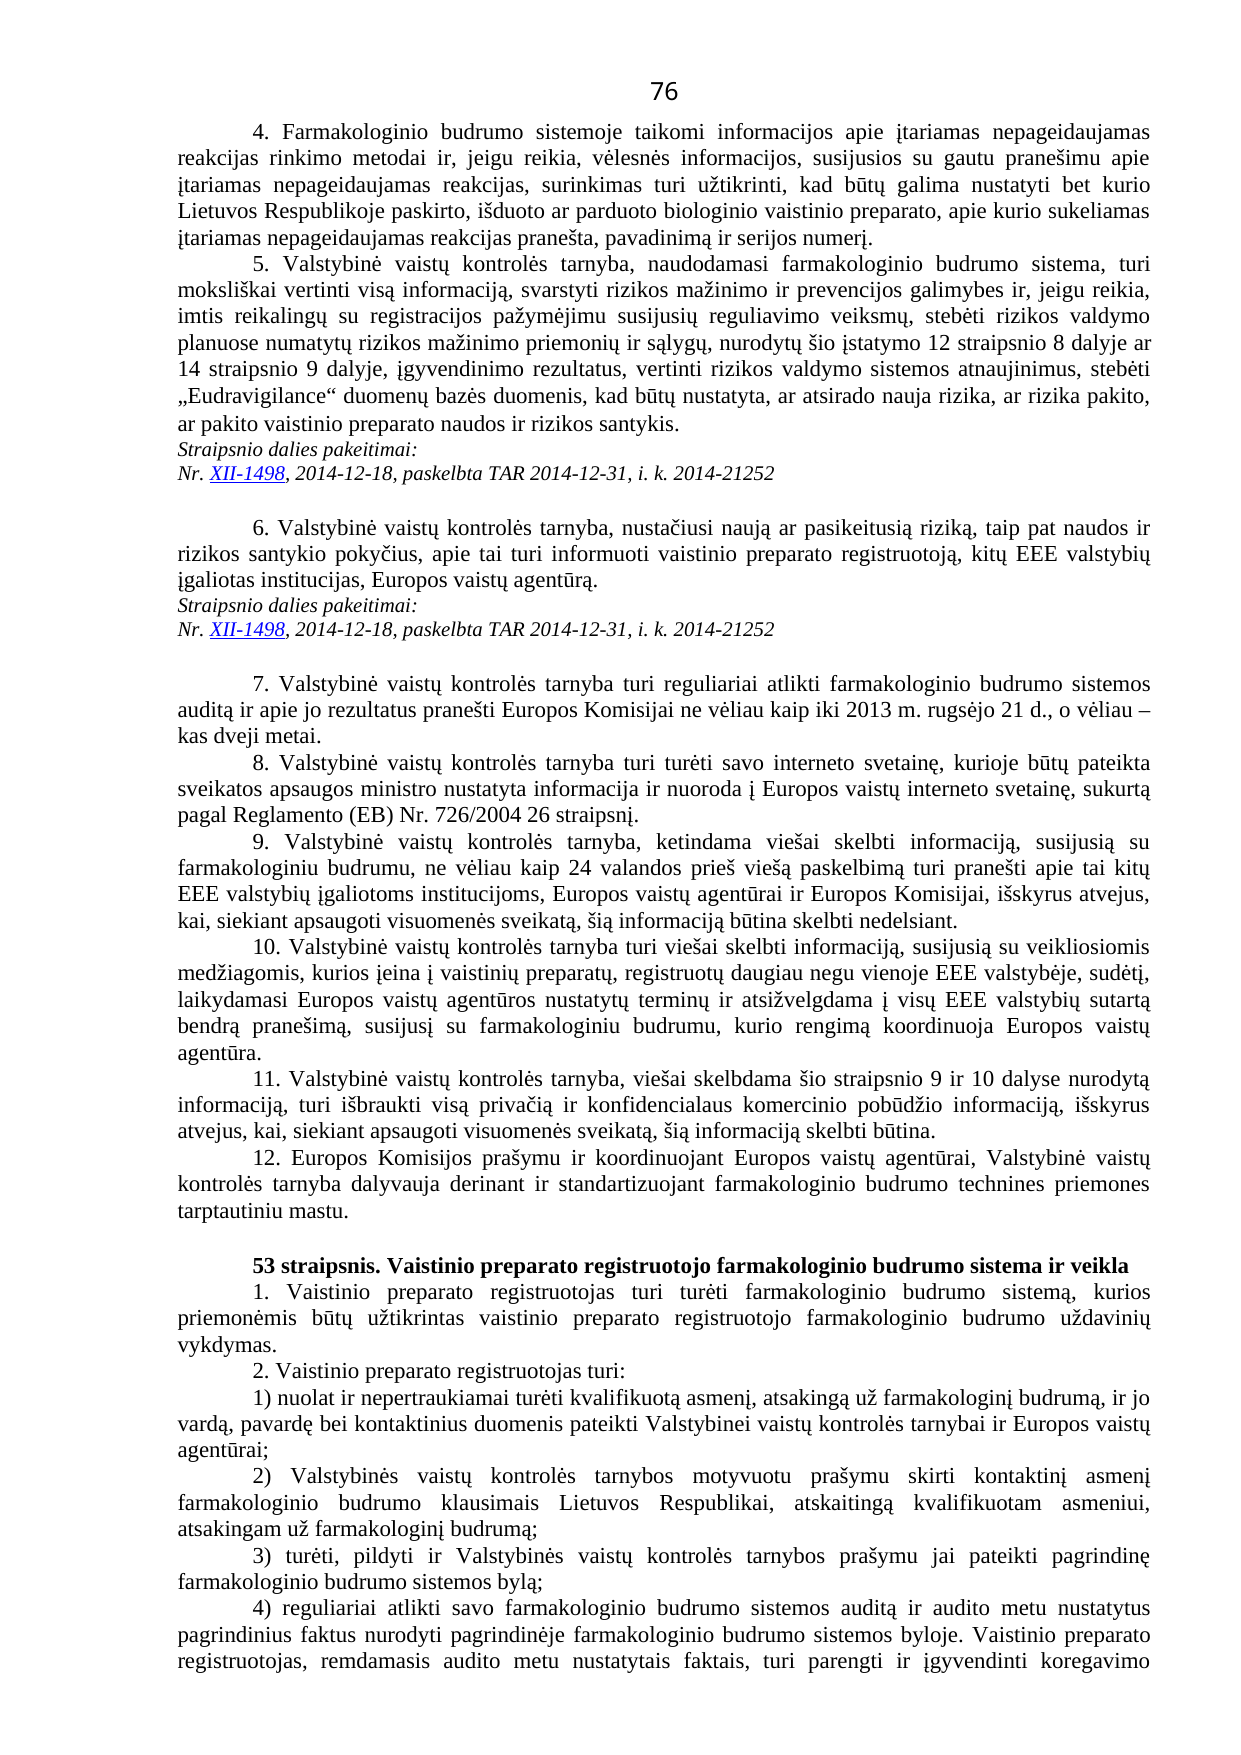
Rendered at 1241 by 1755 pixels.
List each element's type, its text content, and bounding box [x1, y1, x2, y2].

text 1. Vaistinio preparato registruotojas turi turėti farmakologinio budrumo sistemą, kurios priemonėmis būtų užtikrintas vaistinio preparato registruotojo farmakologinio budrumo uždavinių vykdymas. [177, 1278, 1152, 1357]
text Straipsnio dalies pakeitimai: [177, 437, 1152, 461]
text 10. Valstybinė vaistų kontrolės tarnyba turi viešai skelbti informaciją, susijusią su veikliosiomis medžiagomis, kurios įeina į vaistinių preparatų, registruotų daugiau negu vienoje EEE valstybėje, sudėtį, laikydamasi Europos vaistų agentūros nustatytų terminų ir atsižvelgdama į visų EEE valstybių sutartą bendrą pranešimą, susijusį su farmakologiniu budrumu, kurio rengimą koordinuoja Europos vaistų agentūra. [177, 933, 1152, 1065]
text 6. Valstybinė vaistų kontrolės tarnyba, nustačiusi naują ar pasikeitusią riziką, taip pat naudos ir rizikos santykio pokyčius, apie tai turi informuoti vaistinio preparato registruotoją, kitų EEE valstybių įgaliotas institucijas, Europos vaistų agentūrą. [177, 514, 1152, 593]
text Nr. XII-1498, 2014-12-18, paskelbta TAR 2014-12-31, i. k. 2014-21252 [177, 461, 1152, 485]
text 3) turėti, pildyti ir Valstybinės vaistų kontrolės tarnybos prašymu jai pateikti pagrindinę farmakologinio budrumo sistemos bylą; [177, 1542, 1152, 1594]
text 4. Farmakologinio budrumo sistemoje taikomi informacijos apie įtariamas nepageidaujamas reakcijas rinkimo metodai ir, jeigu reikia, vėlesnės informacijos, susijusios su gautu pranešimu apie įtariamas nepageidaujamas reakcijas, surinkimas turi užtikrinti, kad būtų galima nustatyti bet kurio Lietuvos Respublikoje paskirto, išduoto ar parduoto biologinio vaistinio preparato, apie kurio sukeliamas įtariamas nepageidaujamas reakcijas pranešta, pavadinimą ir serijos numerį. [177, 118, 1152, 250]
text 2. Vaistinio preparato registruotojas turi: [177, 1357, 1152, 1383]
text 53 straipsnis. Vaistinio preparato registruotojo farmakologinio budrumo sistema ir veikla [252, 1252, 1152, 1278]
text 1) nuolat ir nepertraukiamai turėti kvalifikuotą asmenį, atsakingą už farmakologinį budrumą, ir jo vardą, pavardę bei kontaktinius duomenis pateikti Valstybinei vaistų kontrolės tarnybai ir Europos vaistų agentūrai; [177, 1383, 1152, 1463]
text 8. Valstybinė vaistų kontrolės tarnyba turi turėti savo interneto svetainę, kurioje būtų pateikta sveikatos apsaugos ministro nustatyta informacija ir nuoroda į Europos vaistų interneto svetainę, sukurtą pagal Reglamento (EB) Nr. 726/2004 26 straipsnį. [177, 749, 1152, 828]
text 7. Valstybinė vaistų kontrolės tarnyba turi reguliariai atlikti farmakologinio budrumo sistemos auditą ir apie jo rezultatus pranešti Europos Komisijai ne vėliau kaip iki 2013 m. rugsėjo 21 d., o vėliau – kas dveji metai. [177, 669, 1152, 749]
text Straipsnio dalies pakeitimai: [177, 593, 1152, 617]
text 12. Europos Komisijos prašymu ir koordinuojant Europos vaistų agentūrai, Valstybinė vaistų kontrolės tarnyba dalyvauja derinant ir standartizuojant farmakologinio budrumo technines priemones tarptautiniu mastu. [177, 1144, 1152, 1223]
text 11. Valstybinė vaistų kontrolės tarnyba, viešai skelbdama šio straipsnio 9 ir 10 dalyse nurodytą informaciją, turi išbraukti visą privačią ir konfidencialaus komercinio pobūdžio informaciją, išskyrus atvejus, kai, siekiant apsaugoti visuomenės sveikatą, šią informaciją skelbti būtina. [177, 1065, 1152, 1144]
text Nr. XII-1498, 2014-12-18, paskelbta TAR 2014-12-31, i. k. 2014-21252 [177, 617, 1152, 641]
text 9. Valstybinė vaistų kontrolės tarnyba, ketindama viešai skelbti informaciją, susijusią su farmakologiniu budrumu, ne vėliau kaip 24 valandos prieš viešą paskelbimą turi pranešti apie tai kitų EEE valstybių įgaliotoms institucijoms, Europos vaistų agentūrai ir Europos Komisijai, išskyrus atvejus, kai, siekiant apsaugoti visuomenės sveikatą, šią informaciją būtina skelbti nedelsiant. [177, 828, 1152, 933]
text 2) Valstybinės vaistų kontrolės tarnybos motyvuotu prašymu skirti kontaktinį asmenį farmakologinio budrumo klausimais Lietuvos Respublikai, atskaitingą kvalifikuotam asmeniui, atsakingam už farmakologinį budrumą; [177, 1463, 1152, 1542]
text 5. Valstybinė vaistų kontrolės tarnyba, naudodamasi farmakologinio budrumo sistema, turi moksliškai vertinti visą informaciją, svarstyti rizikos mažinimo ir prevencijos galimybes ir, jeigu reikia, imtis reikalingų su registracijos pažymėjimu susijusių reguliavimo veiksmų, stebėti rizikos valdymo planuose numatytų rizikos mažinimo priemonių ir sąlygų, nurodytų šio įstatymo 12 straipsnio 8 dalyje ar 14 straipsnio 9 dalyje, įgyvendinimo rezultatus, vertinti rizikos valdymo sistemos atnaujinimus, stebėti „Eudravigilance“ duomenų bazės duomenis, kad būtų nustatyta, ar atsirado nauja rizika, ar rizika pakito, ar pakito vaistinio preparato naudos ir rizikos santykis. [177, 250, 1152, 437]
text 4) reguliariai atlikti savo farmakologinio budrumo sistemos auditą ir audito metu nustatytus pagrindinius faktus nurodyti pagrindinėje farmakologinio budrumo sistemos byloje. Vaistinio preparato registruotojas, remdamasis audito metu nustatytais faktais, turi parengti ir įgyvendinti koregavimo [177, 1594, 1152, 1673]
